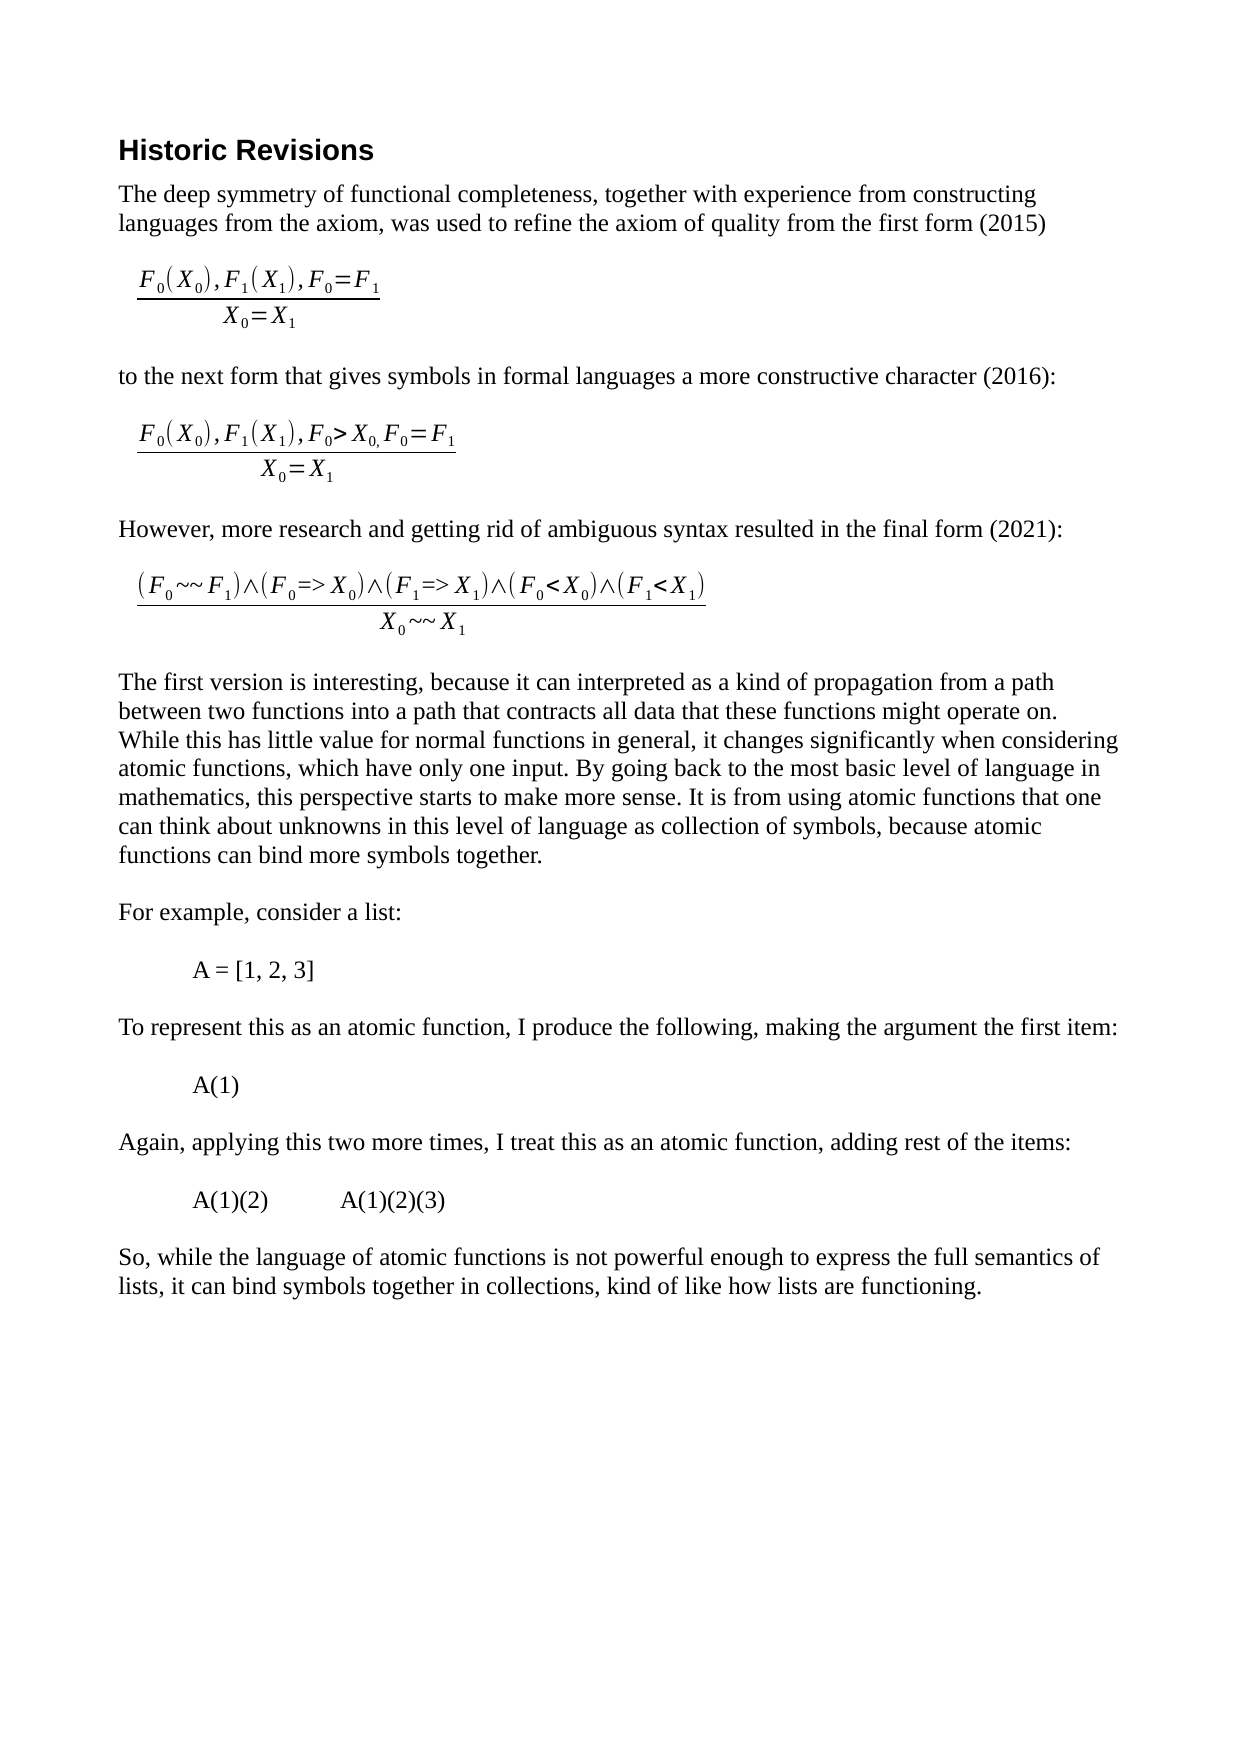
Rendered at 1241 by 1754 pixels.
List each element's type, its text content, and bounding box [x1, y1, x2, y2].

text A(1) [118, 1070, 1122, 1098]
text For example, consider a list: [118, 897, 1122, 926]
text So, while the language of atomic functions is not powerful enough to express the full semantics of lists, it can bind symbols together in collections, kind of like how lists are functioning. [118, 1242, 1122, 1300]
text The deep symmetry of functional completeness, together with experience from constructing languages from the axiom, was used to refine the axiom of quality from the first form (2015) [118, 179, 1122, 236]
text Again, applying this two more times, I treat this as an atomic function, adding rest of the items: [118, 1127, 1122, 1156]
text A = [1, 2, 3] [118, 955, 1122, 983]
text to the next form that gives symbols in formal languages a more constructive character (2016): [118, 361, 1122, 390]
subtitle Historic Revisions [118, 133, 1122, 166]
text However, more research and getting rid of ambiguous syntax resulted in the final form (2021): [118, 514, 1122, 543]
text The first version is interesting, because it can interpreted as a kind of propagation from a path between two functions into a path that contracts all data that these functions might operate on. While this has little value for normal functions in general, it changes significantly when considering atomic functions, which have only one input. By going back to the most basic level of language in mathematics, this perspective starts to make more sense. It is from using atomic functions that one can think about unknowns in this level of language as collection of symbols, because atomic functions can bind more symbols together. [118, 667, 1122, 868]
text To represent this as an atomic function, I produce the following, making the argument the first item: [118, 1012, 1122, 1041]
text A(1)(2) A(1)(2)(3) [118, 1185, 1122, 1213]
